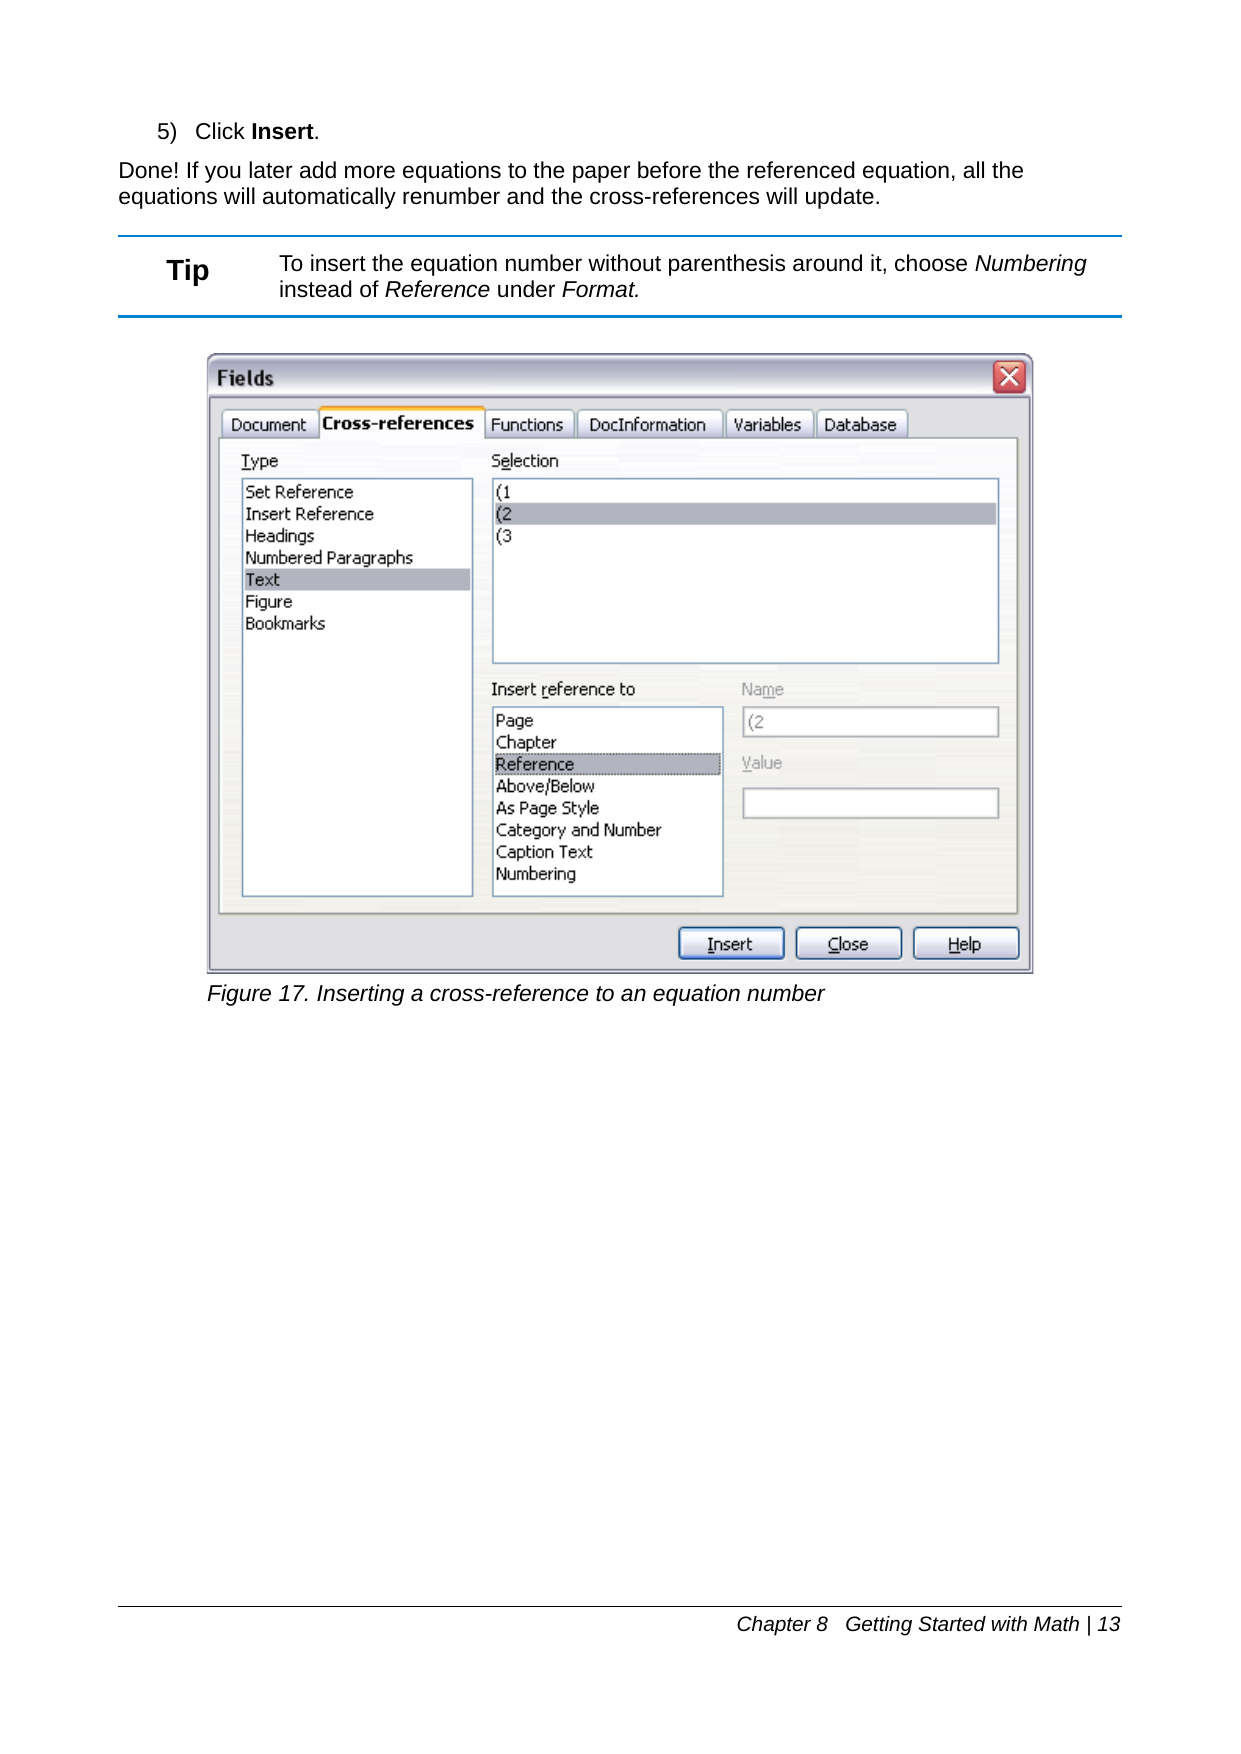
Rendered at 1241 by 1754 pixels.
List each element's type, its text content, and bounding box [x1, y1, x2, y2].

text Done! If you later add more equations to the paper before the referenced equation, all the equations will automatically renumber and the cross-references will update. [118, 157, 1122, 210]
list Click Insert. [177, 118, 1122, 144]
table_header Tip [118, 237, 257, 315]
picture [206, 353, 1034, 974]
text Figure 244. Inserting a cross-reference to an equation number [207, 980, 1033, 1007]
table_header To insert the equation number without parenthesis around it, choose Numbering instead of Reference under Format. [258, 237, 1122, 315]
